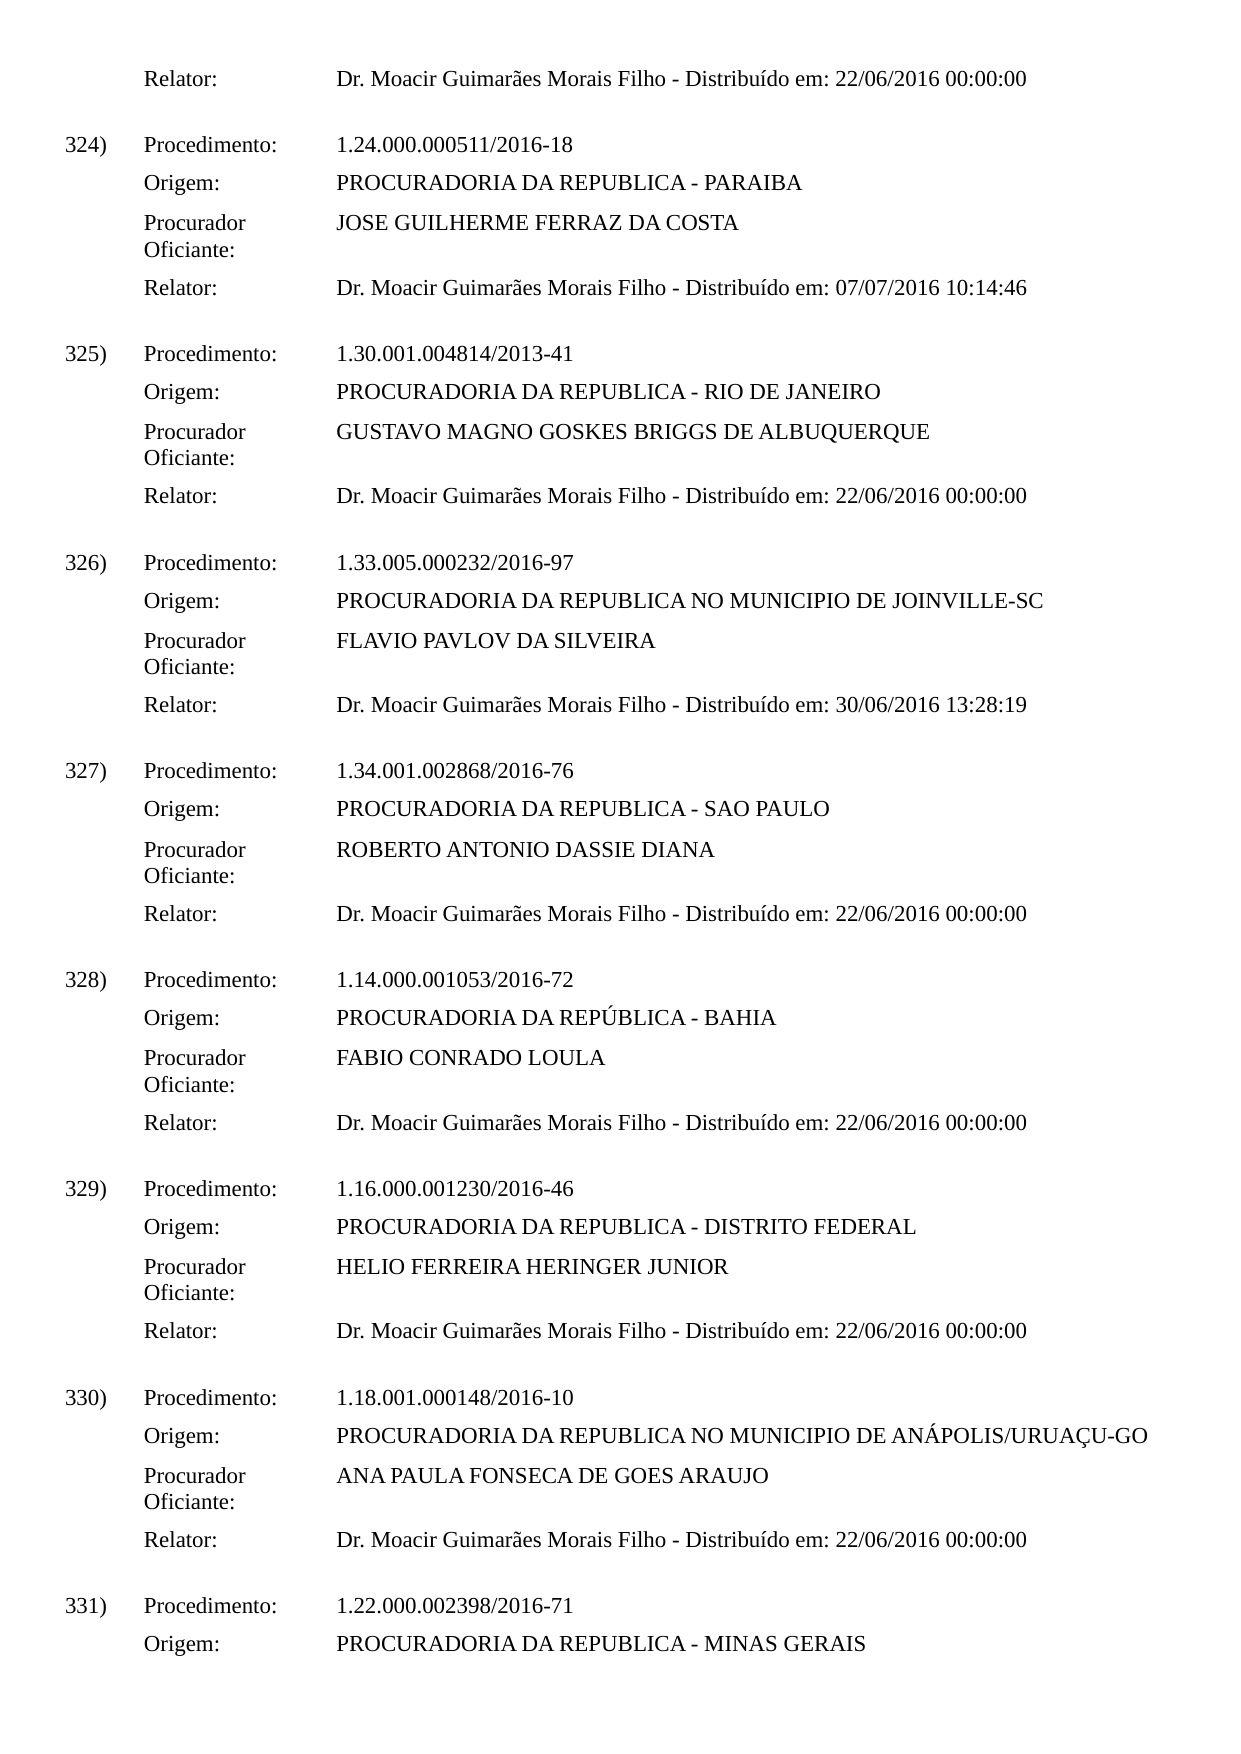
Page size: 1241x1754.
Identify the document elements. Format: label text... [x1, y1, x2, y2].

table_cell [59, 581, 138, 621]
table_cell PROCURADORIA DA REPUBLICA - DISTRITO FEDERAL [330, 1207, 1181, 1247]
table_cell Dr. Moacir Guimarães Morais Filho - Distribuído em: 22/06/2016 00:00:00 [330, 477, 1181, 517]
table_cell Relator: [138, 1520, 330, 1561]
table_cell Dr. Moacir Guimarães Morais Filho - Distribuído em: 22/06/2016 00:00:00 [330, 894, 1181, 934]
table_cell [59, 1312, 138, 1352]
table_cell Origem: [138, 372, 330, 412]
table_header Procedimento: [138, 752, 330, 790]
table_cell [59, 1625, 138, 1665]
table_cell [59, 830, 138, 894]
table_cell Procurador Oficiante: [138, 204, 330, 268]
table_header 1.22.000.002398/2016-71 [330, 1587, 1181, 1625]
table_cell HELIO FERREIRA HERINGER JUNIOR [330, 1248, 1181, 1312]
table_cell [59, 59, 138, 99]
table_cell Procurador Oficiante: [138, 1248, 330, 1312]
table_cell PROCURADORIA DA REPÚBLICA - BAHIA [330, 999, 1181, 1039]
table_cell Origem: [138, 790, 330, 830]
table_cell Origem: [138, 1625, 330, 1665]
table_cell [59, 894, 138, 934]
table_cell [59, 685, 138, 726]
table_cell Relator: [138, 685, 330, 726]
table_header 327) [59, 752, 138, 790]
table_cell Relator: [138, 1312, 330, 1352]
table_cell Relator: [138, 268, 330, 308]
table_cell [59, 1456, 138, 1520]
table_header Procedimento: [138, 961, 330, 998]
table_cell Dr. Moacir Guimarães Morais Filho - Distribuído em: 22/06/2016 00:00:00 [330, 59, 1181, 99]
table_header 1.33.005.000232/2016-97 [330, 543, 1181, 581]
table_cell Procurador Oficiante: [138, 830, 330, 894]
table_cell Procurador Oficiante: [138, 1039, 330, 1103]
table_cell PROCURADORIA DA REPUBLICA - SAO PAULO [330, 790, 1181, 830]
table_cell Relator: [138, 1103, 330, 1143]
table_cell [59, 477, 138, 517]
table_header 324) [59, 126, 138, 163]
table_cell [59, 1520, 138, 1561]
table_cell [59, 413, 138, 477]
table_cell [59, 1103, 138, 1143]
table_header 1.30.001.004814/2013-41 [330, 334, 1181, 372]
table_cell FLAVIO PAVLOV DA SILVEIRA [330, 621, 1181, 685]
table_cell PROCURADORIA DA REPUBLICA NO MUNICIPIO DE ANÁPOLIS/URUAÇU-GO [330, 1416, 1181, 1456]
table_header 1.18.001.000148/2016-10 [330, 1378, 1181, 1416]
table_cell [59, 999, 138, 1039]
table_cell Dr. Moacir Guimarães Morais Filho - Distribuído em: 07/07/2016 10:14:46 [330, 268, 1181, 308]
table_cell JOSE GUILHERME FERRAZ DA COSTA [330, 204, 1181, 268]
table_cell Dr. Moacir Guimarães Morais Filho - Distribuído em: 22/06/2016 00:00:00 [330, 1312, 1181, 1352]
table_cell [59, 268, 138, 308]
table_cell [59, 790, 138, 830]
table_cell [59, 1248, 138, 1312]
table_cell Relator: [138, 59, 330, 99]
table_header 325) [59, 334, 138, 372]
table_header Procedimento: [138, 543, 330, 581]
table_cell ROBERTO ANTONIO DASSIE DIANA [330, 830, 1181, 894]
table_cell [59, 1039, 138, 1103]
table_cell [59, 164, 138, 204]
table_cell [59, 1416, 138, 1456]
table_cell PROCURADORIA DA REPUBLICA - RIO DE JANEIRO [330, 372, 1181, 412]
table_cell Origem: [138, 164, 330, 204]
table_header Procedimento: [138, 126, 330, 163]
table_header 1.14.000.001053/2016-72 [330, 961, 1181, 998]
table_cell Procurador Oficiante: [138, 621, 330, 685]
table_cell ANA PAULA FONSECA DE GOES ARAUJO [330, 1456, 1181, 1520]
table_header 1.16.000.001230/2016-46 [330, 1169, 1181, 1207]
table_header Procedimento: [138, 1587, 330, 1625]
table_header Procedimento: [138, 1169, 330, 1207]
table_header 329) [59, 1169, 138, 1207]
table_cell [59, 372, 138, 412]
table_header 1.24.000.000511/2016-18 [330, 126, 1181, 163]
table_cell Procurador Oficiante: [138, 1456, 330, 1520]
table_cell [59, 621, 138, 685]
table_cell Origem: [138, 581, 330, 621]
table_cell Dr. Moacir Guimarães Morais Filho - Distribuído em: 22/06/2016 00:00:00 [330, 1520, 1181, 1561]
table_cell PROCURADORIA DA REPUBLICA NO MUNICIPIO DE JOINVILLE-SC [330, 581, 1181, 621]
table_cell Origem: [138, 999, 330, 1039]
table_cell Origem: [138, 1207, 330, 1247]
table_header 331) [59, 1587, 138, 1625]
table_header Procedimento: [138, 334, 330, 372]
table_cell Relator: [138, 477, 330, 517]
table_cell Dr. Moacir Guimarães Morais Filho - Distribuído em: 22/06/2016 00:00:00 [330, 1103, 1181, 1143]
table_cell [59, 204, 138, 268]
table_cell [59, 1207, 138, 1247]
table_cell PROCURADORIA DA REPUBLICA - MINAS GERAIS [330, 1625, 1181, 1665]
table_header 326) [59, 543, 138, 581]
table_cell GUSTAVO MAGNO GOSKES BRIGGS DE ALBUQUERQUE [330, 413, 1181, 477]
table_header Procedimento: [138, 1378, 330, 1416]
table_header 330) [59, 1378, 138, 1416]
table_cell FABIO CONRADO LOULA [330, 1039, 1181, 1103]
table_header 328) [59, 961, 138, 998]
table_cell Dr. Moacir Guimarães Morais Filho - Distribuído em: 30/06/2016 13:28:19 [330, 685, 1181, 726]
table_cell Relator: [138, 894, 330, 934]
table_header 1.34.001.002868/2016-76 [330, 752, 1181, 790]
table_cell Procurador Oficiante: [138, 413, 330, 477]
table_cell PROCURADORIA DA REPUBLICA - PARAIBA [330, 164, 1181, 204]
table_cell Origem: [138, 1416, 330, 1456]
